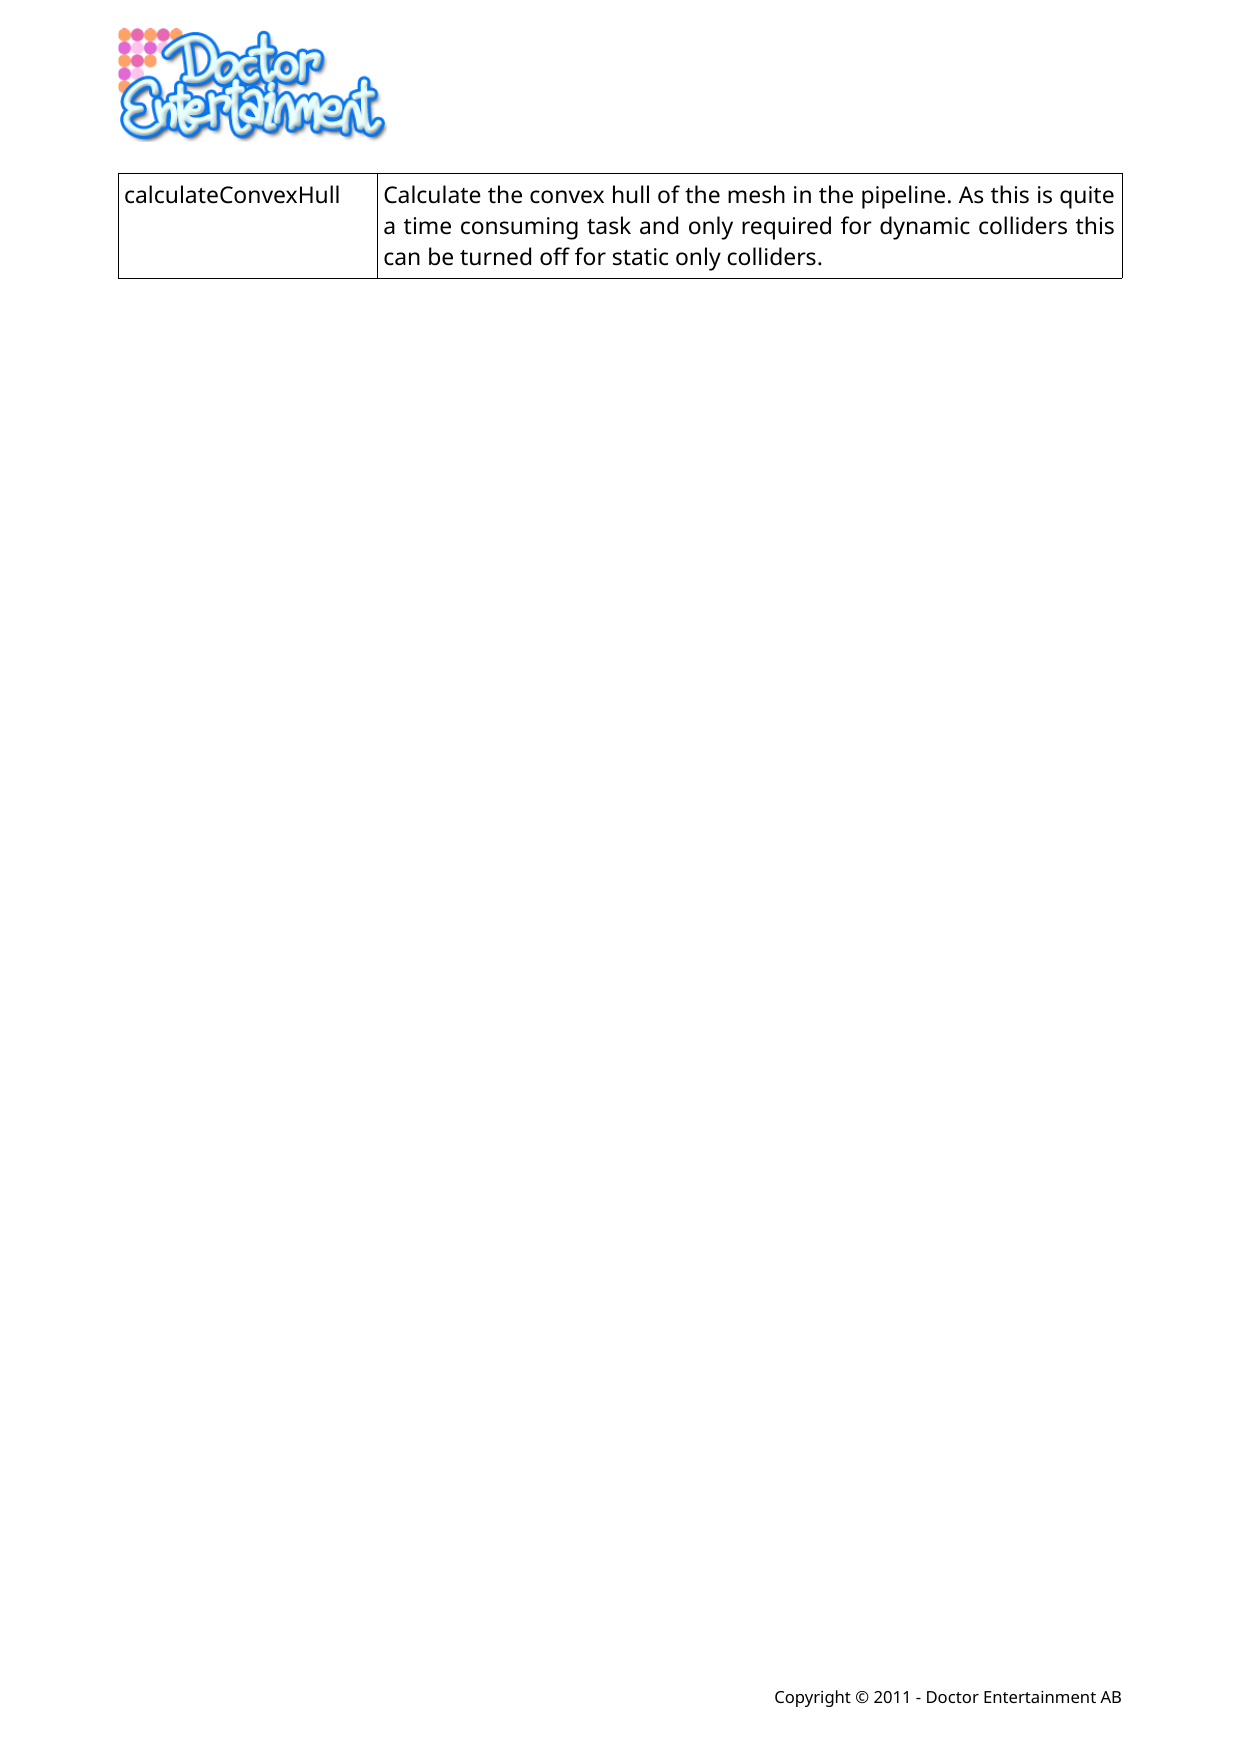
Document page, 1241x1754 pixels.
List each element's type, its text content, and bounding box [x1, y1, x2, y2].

table_cell Calculate the convex hull of the mesh in the pipeline. As this is quite a time consuming task and only required for dynamic colliders this can be turned off for static only colliders. [378, 174, 1122, 278]
table_cell calculateConvexHull [119, 174, 377, 278]
